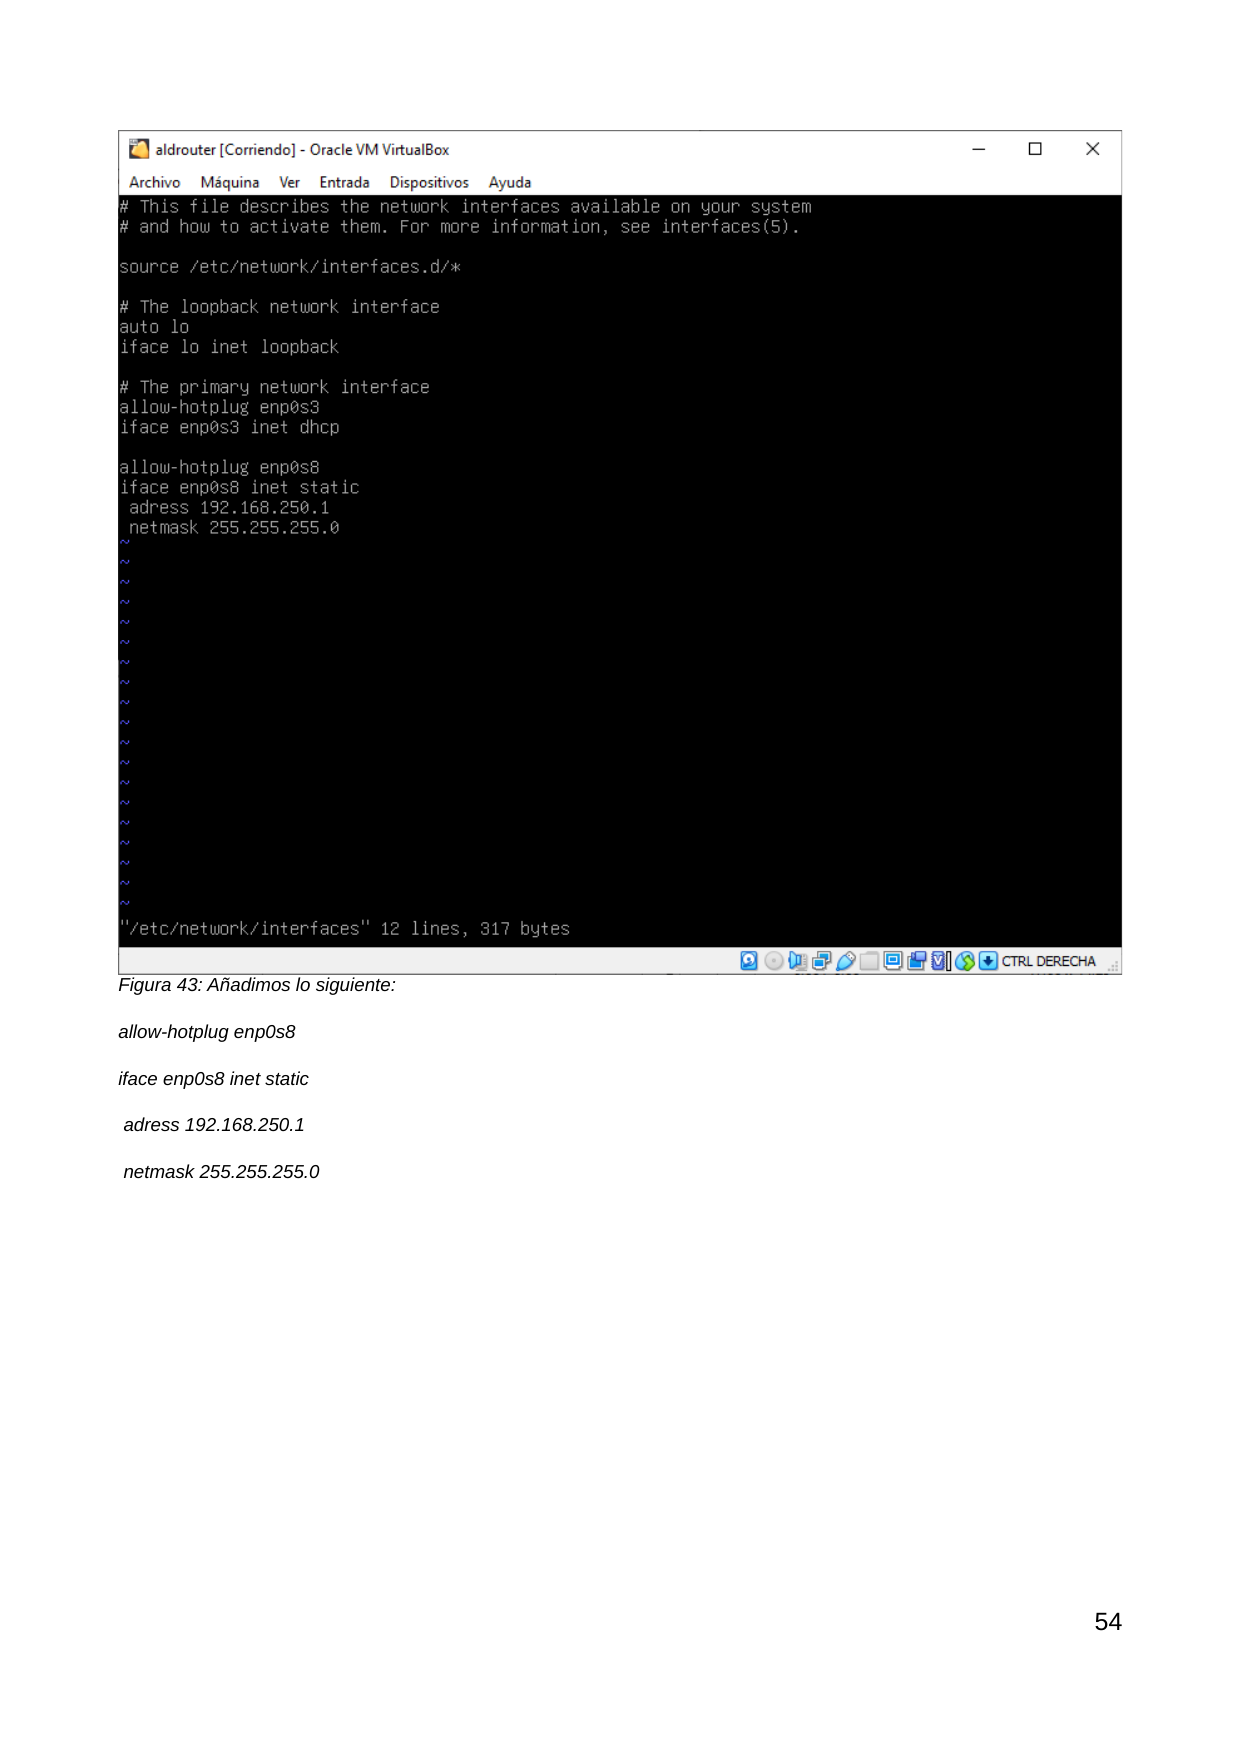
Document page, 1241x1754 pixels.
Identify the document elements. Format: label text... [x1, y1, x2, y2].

picture [118, 130, 1123, 975]
text Figura 43: Añadimos lo siguiente: [118, 975, 1122, 996]
text adress 192.168.250.1 [118, 1114, 1122, 1136]
text allow-hotplug enp0s8 [118, 1021, 1122, 1042]
text iface enp0s8 inet static [118, 1067, 1122, 1089]
text netmask 255.255.255.0 [118, 1161, 1122, 1182]
